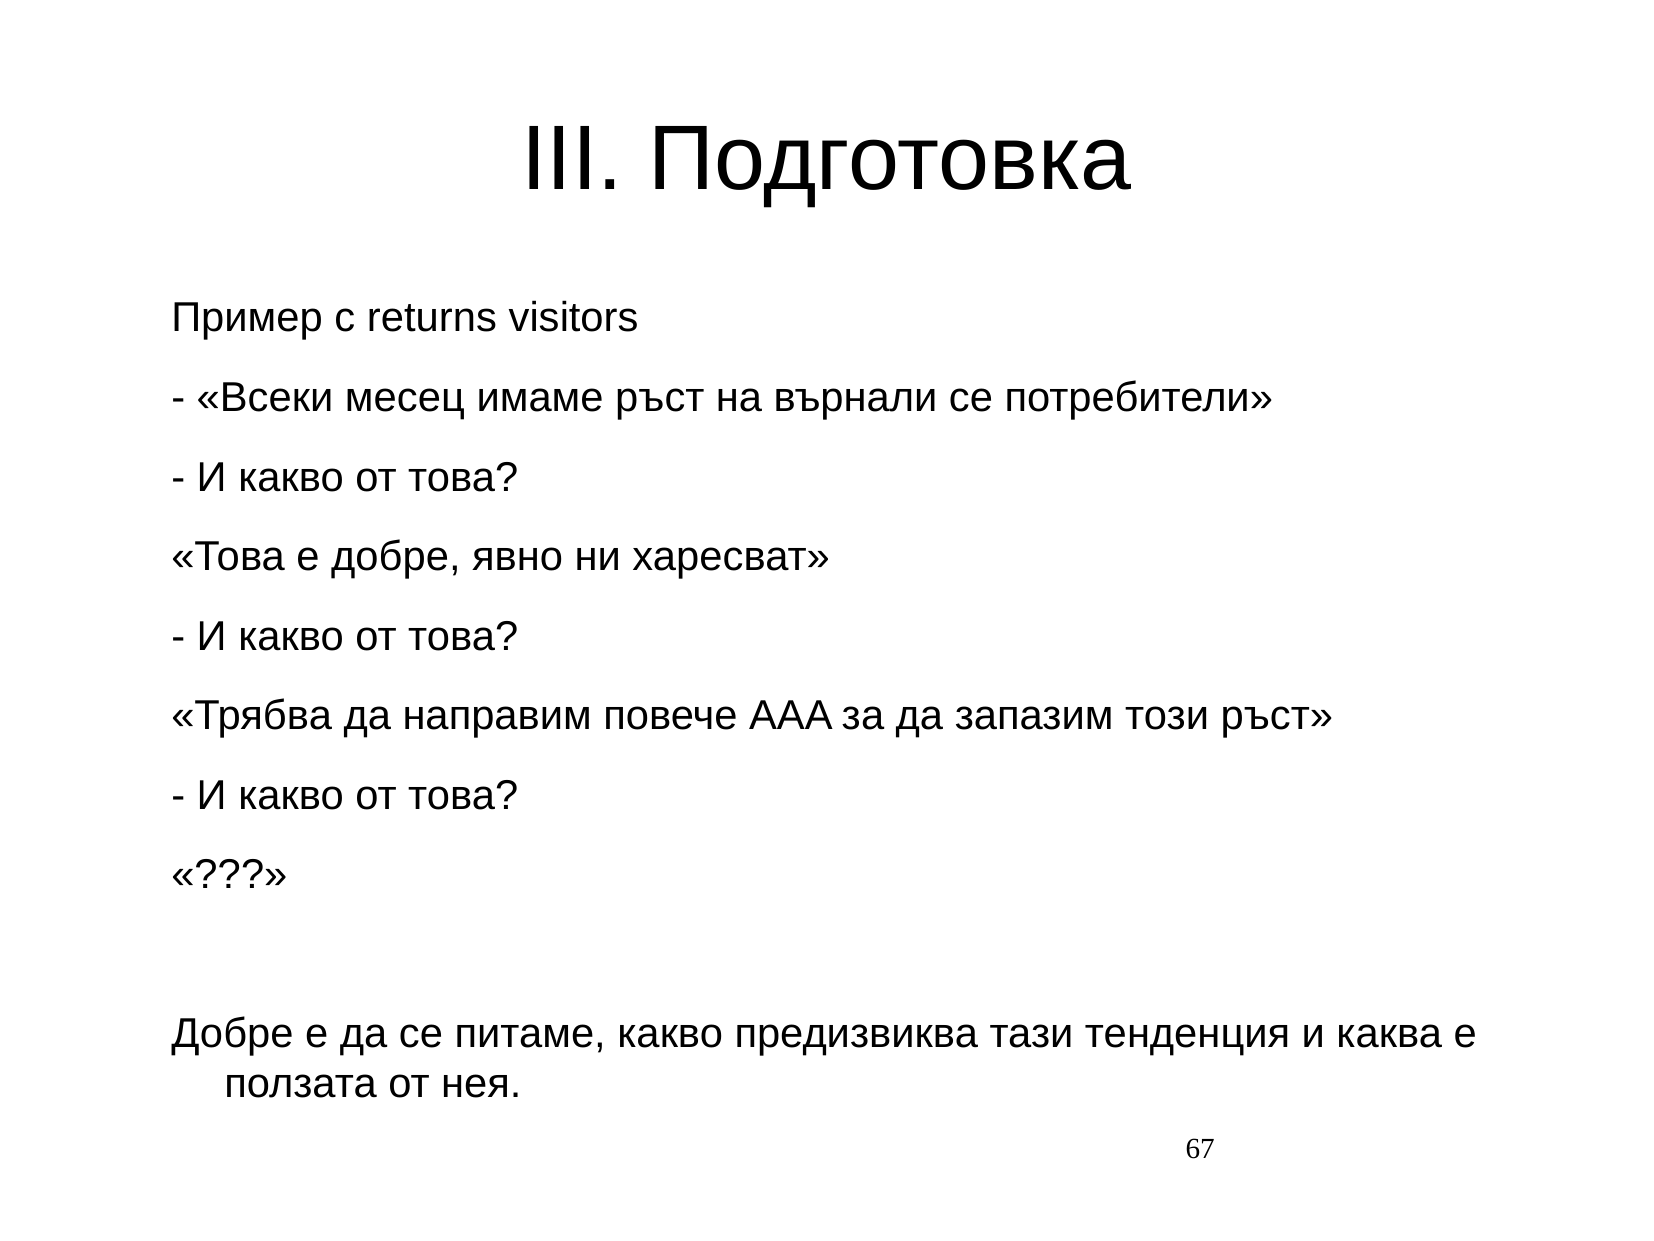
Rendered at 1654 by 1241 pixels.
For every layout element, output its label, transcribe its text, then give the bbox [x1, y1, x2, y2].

list Пример с returns visitors - «Всеки месец имаме ръст на върнали се потребители» - И какво от това? «Това е добре, явно ни харесват» - И какво от това? «Трябва да направим повече AAA за да запазим този ръст» - И какво от това? «???» Добре е да се питаме, какво предизвиква тази тенденция и каква е ползата от нея. [82, 290, 1571, 1109]
title III. Подготовка [82, 49, 1571, 257]
text_box [1185, 1129, 1571, 1216]
